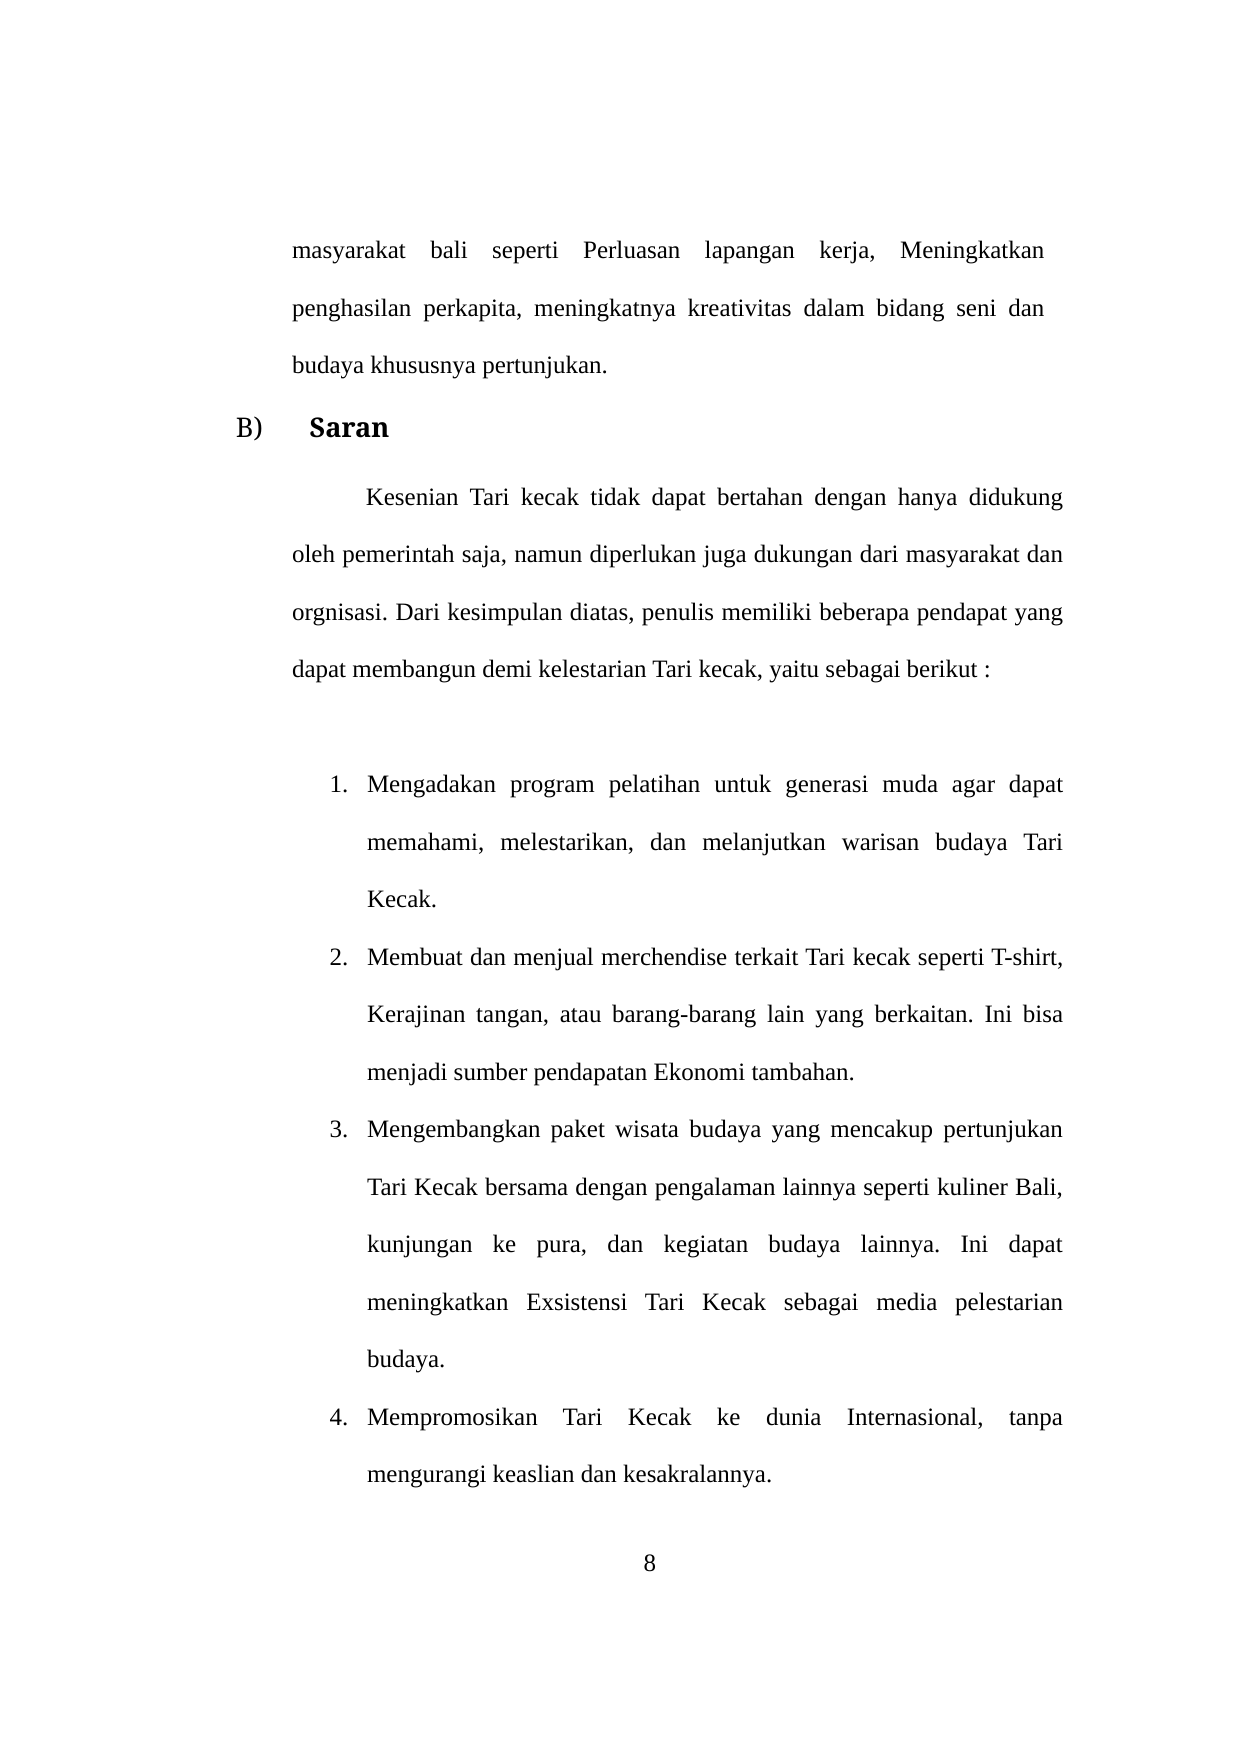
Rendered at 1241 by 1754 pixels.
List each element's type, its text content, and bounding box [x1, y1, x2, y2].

text masyarakat bali seperti Perluasan lapangan kerja, Meningkatkan penghasilan perkapita, meningkatnya kreativitas dalam bidang seni dan budaya khususnya pertunjukan. [292, 236, 1045, 379]
list Mengadakan program pelatihan untuk generasi muda agar dapat memahami, melestarikan, dan melanjutkan warisan budaya Tari Kecak. [329, 769, 1063, 913]
subtitle Saran [236, 408, 1063, 445]
list Membuat dan menjual merchendise terkait Tari kecak seperti T-shirt, Kerajinan tangan, atau barang-barang lain yang berkaitan. Ini bisa menjadi sumber pendapatan Ekonomi tambahan. [329, 942, 1063, 1086]
text Kesenian Tari kecak tidak dapat bertahan dengan hanya didukung oleh pemerintah saja, namun diperlukan juga dukungan dari masyarakat dan orgnisasi. Dari kesimpulan diatas, penulis memiliki beberapa pendapat yang dapat membangun demi kelestarian Tari kecak, yaitu sebagai berikut : [292, 482, 1063, 683]
list Mengembangkan paket wisata budaya yang mencakup pertunjukan Tari Kecak bersama dengan pengalaman lainnya seperti kuliner Bali, kunjungan ke pura, dan kegiatan budaya lainnya. Ini dapat meningkatkan Exsistensi Tari Kecak sebagai media pelestarian budaya. [329, 1114, 1063, 1373]
list Mempromosikan Tari Kecak ke dunia Internasional, tanpa mengurangi keaslian dan kesakralannya. [329, 1402, 1063, 1488]
